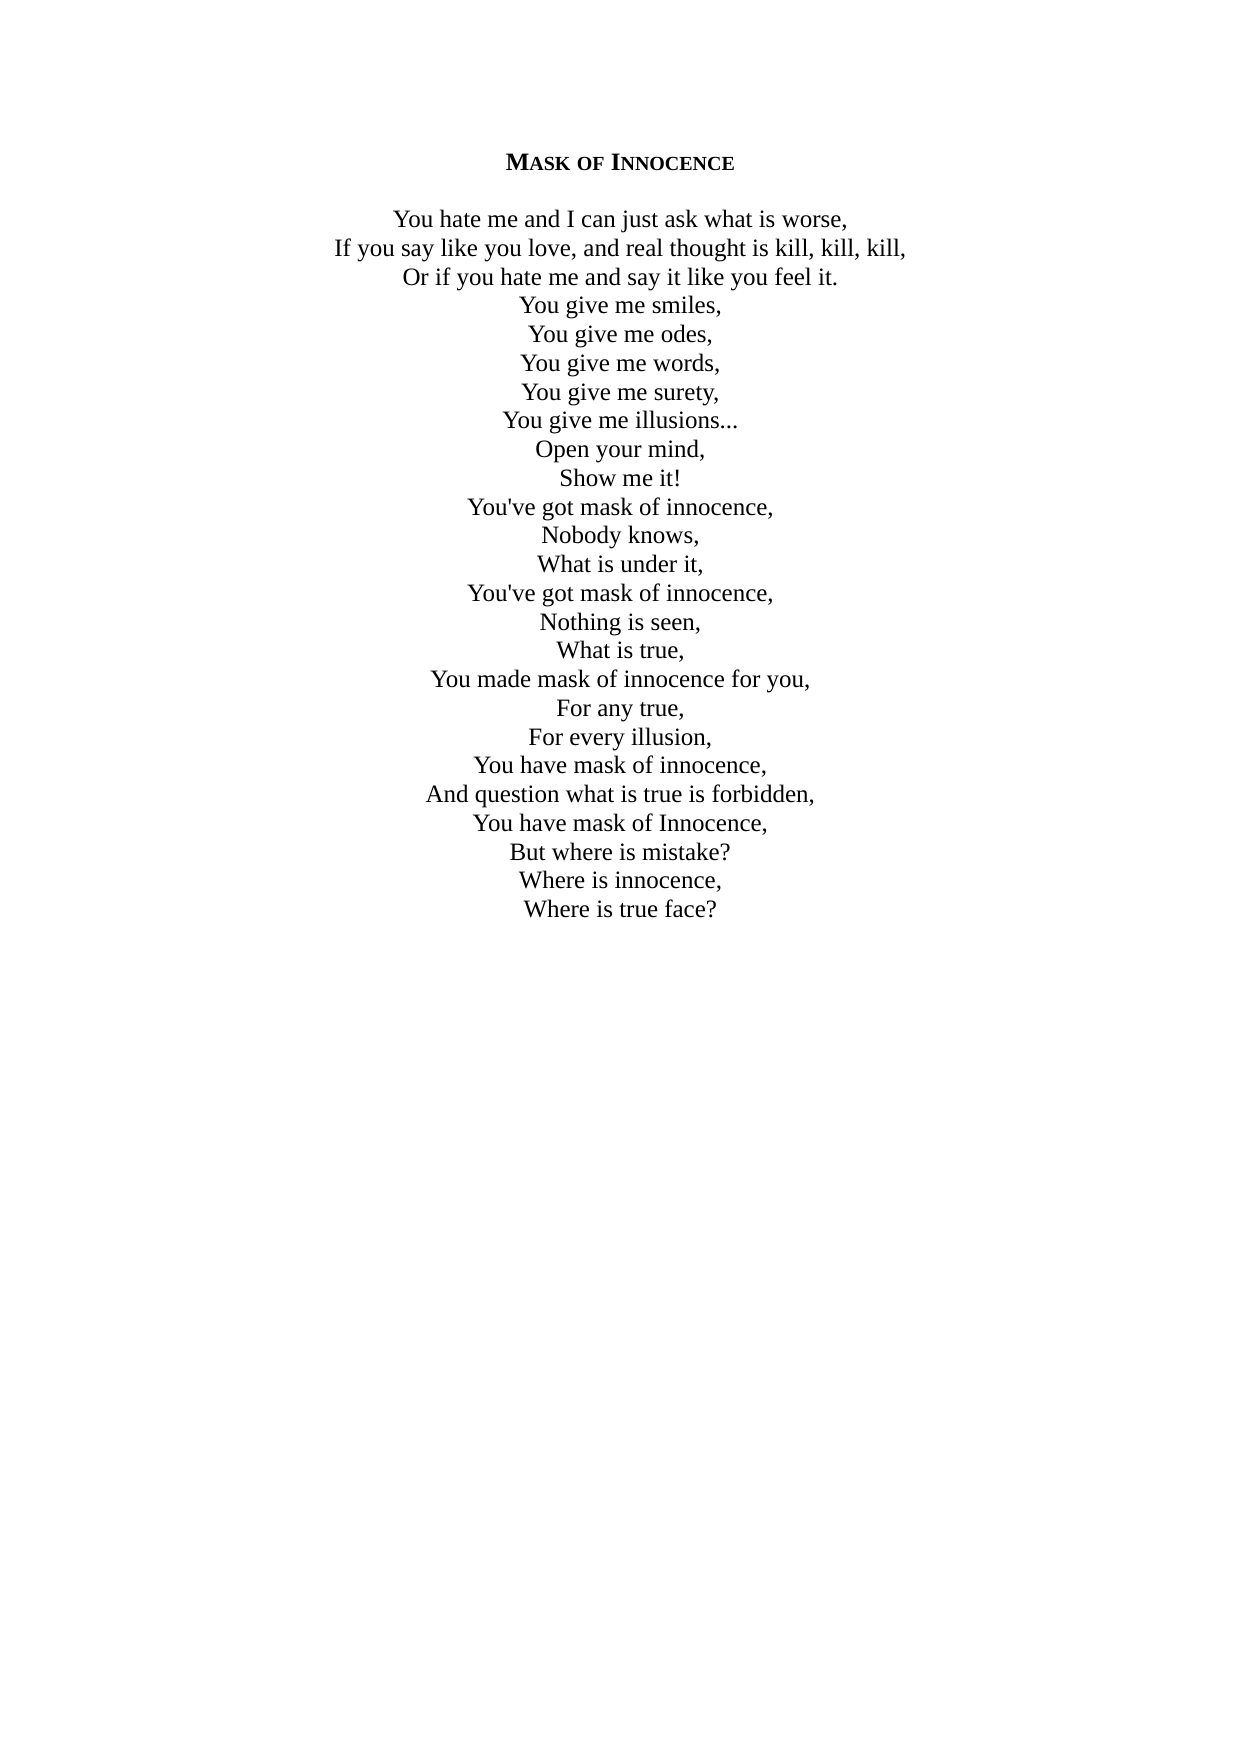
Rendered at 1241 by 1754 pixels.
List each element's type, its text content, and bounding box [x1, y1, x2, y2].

text Where is true face? [118, 894, 1122, 923]
text You've got mask of innocence, [118, 492, 1122, 521]
text If you say like you love, and real thought is kill, kill, kill, [118, 233, 1122, 262]
text You've got mask of innocence, [118, 578, 1122, 607]
text You hate me and I can just ask what is worse, [118, 204, 1122, 233]
text Where is innocence, [118, 866, 1122, 894]
text You made mask of innocence for you, [118, 664, 1122, 693]
text For any true, [118, 693, 1122, 722]
text What is under it, [118, 549, 1122, 578]
text Open your mind, [118, 434, 1122, 463]
text You give me smiles, [118, 291, 1122, 319]
text Mask of Innocence [118, 147, 1122, 176]
text Or if you hate me and say it like you feel it. [118, 262, 1122, 291]
text Nothing is seen, [118, 607, 1122, 636]
text You give me words, [118, 348, 1122, 377]
text You have mask of innocence, [118, 751, 1122, 779]
text Show me it! [118, 463, 1122, 492]
text You have mask of Innocence, [118, 808, 1122, 837]
text But where is mistake? [118, 837, 1122, 866]
text You give me odes, [118, 319, 1122, 348]
text What is true, [118, 636, 1122, 664]
text You give me illusions... [118, 406, 1122, 434]
text Nobody knows, [118, 521, 1122, 549]
text For every illusion, [118, 722, 1122, 751]
text And question what is true is forbidden, [118, 779, 1122, 808]
text You give me surety, [118, 377, 1122, 406]
